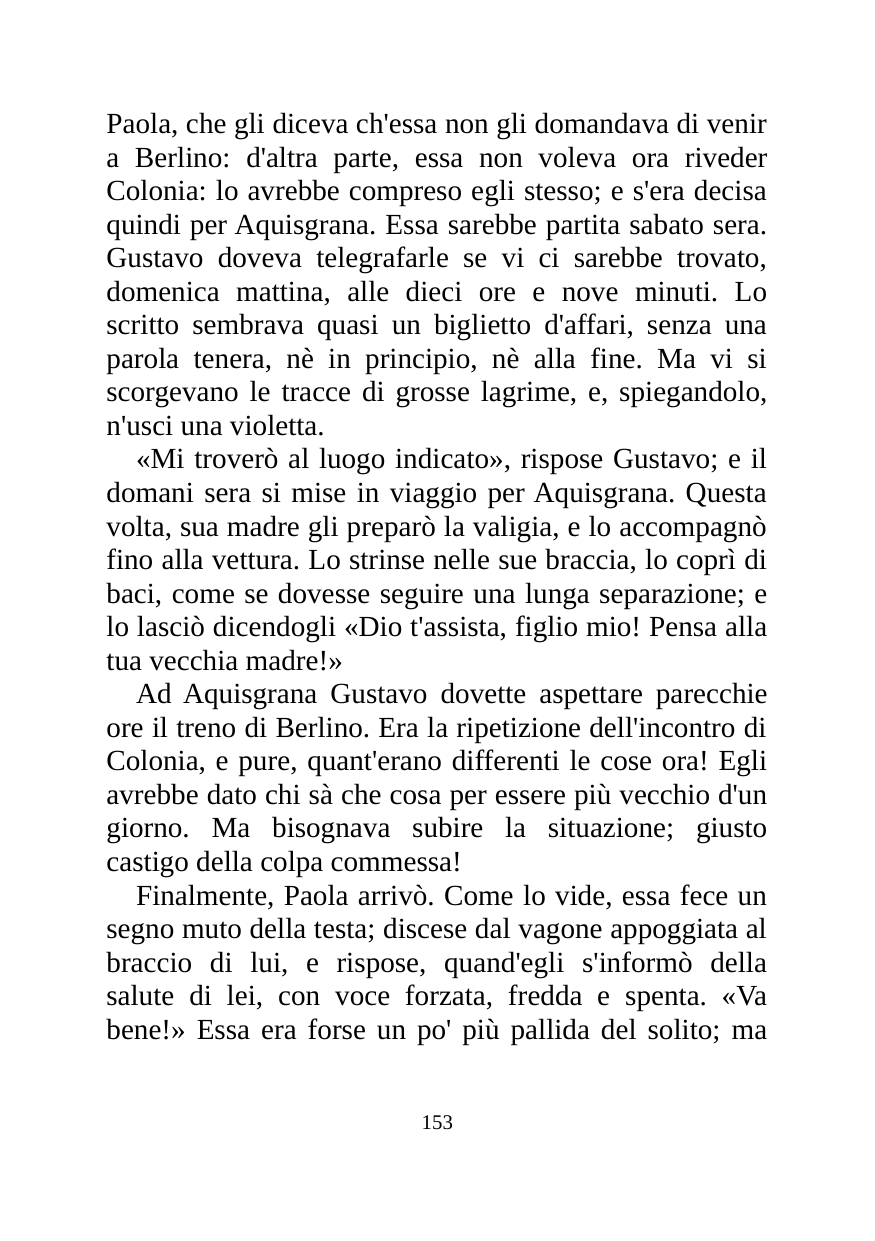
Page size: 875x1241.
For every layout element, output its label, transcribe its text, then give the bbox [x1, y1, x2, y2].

text Ad Aquisgrana Gustavo dovette aspettare parecchie ore il treno di Berlino. Era la ripetizione dell'incontro di Colonia, e pure, quant'erano differenti le cose ora! Egli avrebbe dato chi sà che cosa per essere più vecchio d'un giorno. Ma bisognava subire la situazione; giusto castigo della colpa commessa! [106, 676, 768, 878]
text «Mi troverò al luogo indicato», rispose Gustavo; e il domani sera si mise in viaggio per Aquisgrana. Questa volta, sua madre gli preparò la valigia, e lo accompagnò fino alla vettura. Lo strinse nelle sue braccia, lo coprì di baci, come se dovesse seguire una lunga separazione; e lo lasciò dicendogli «Dio t'assista, figlio mio! Pensa alla tua vecchia madre!» [106, 442, 768, 676]
text Finalmente, Paola arrivò. Come lo vide, essa fece un segno muto della testa; discese dal vagone appoggiata al braccio di lui, e rispose, quand'egli s'informò della salute di lei, con voce forzata, fredda e spenta. «Va bene!» Essa era forse un po' più pallida del solito; ma [106, 878, 768, 1045]
text Paola, che gli diceva ch'essa non gli domandava di venir a Berlino: d'altra parte, essa non voleva ora riveder Colonia: lo avrebbe compreso egli stesso; e s'era decisa quindi per Aquisgrana. Essa sarebbe partita sabato sera. Gustavo doveva telegrafarle se vi ci sarebbe trovato, domenica mattina, alle dieci ore e nove minuti. Lo scritto sembrava quasi un biglietto d'affari, senza una parola tenera, nè in principio, nè alla fine. Ma vi si scorgevano le tracce di grosse lagrime, e, spiegandolo, n'usci una violetta. [106, 106, 768, 442]
